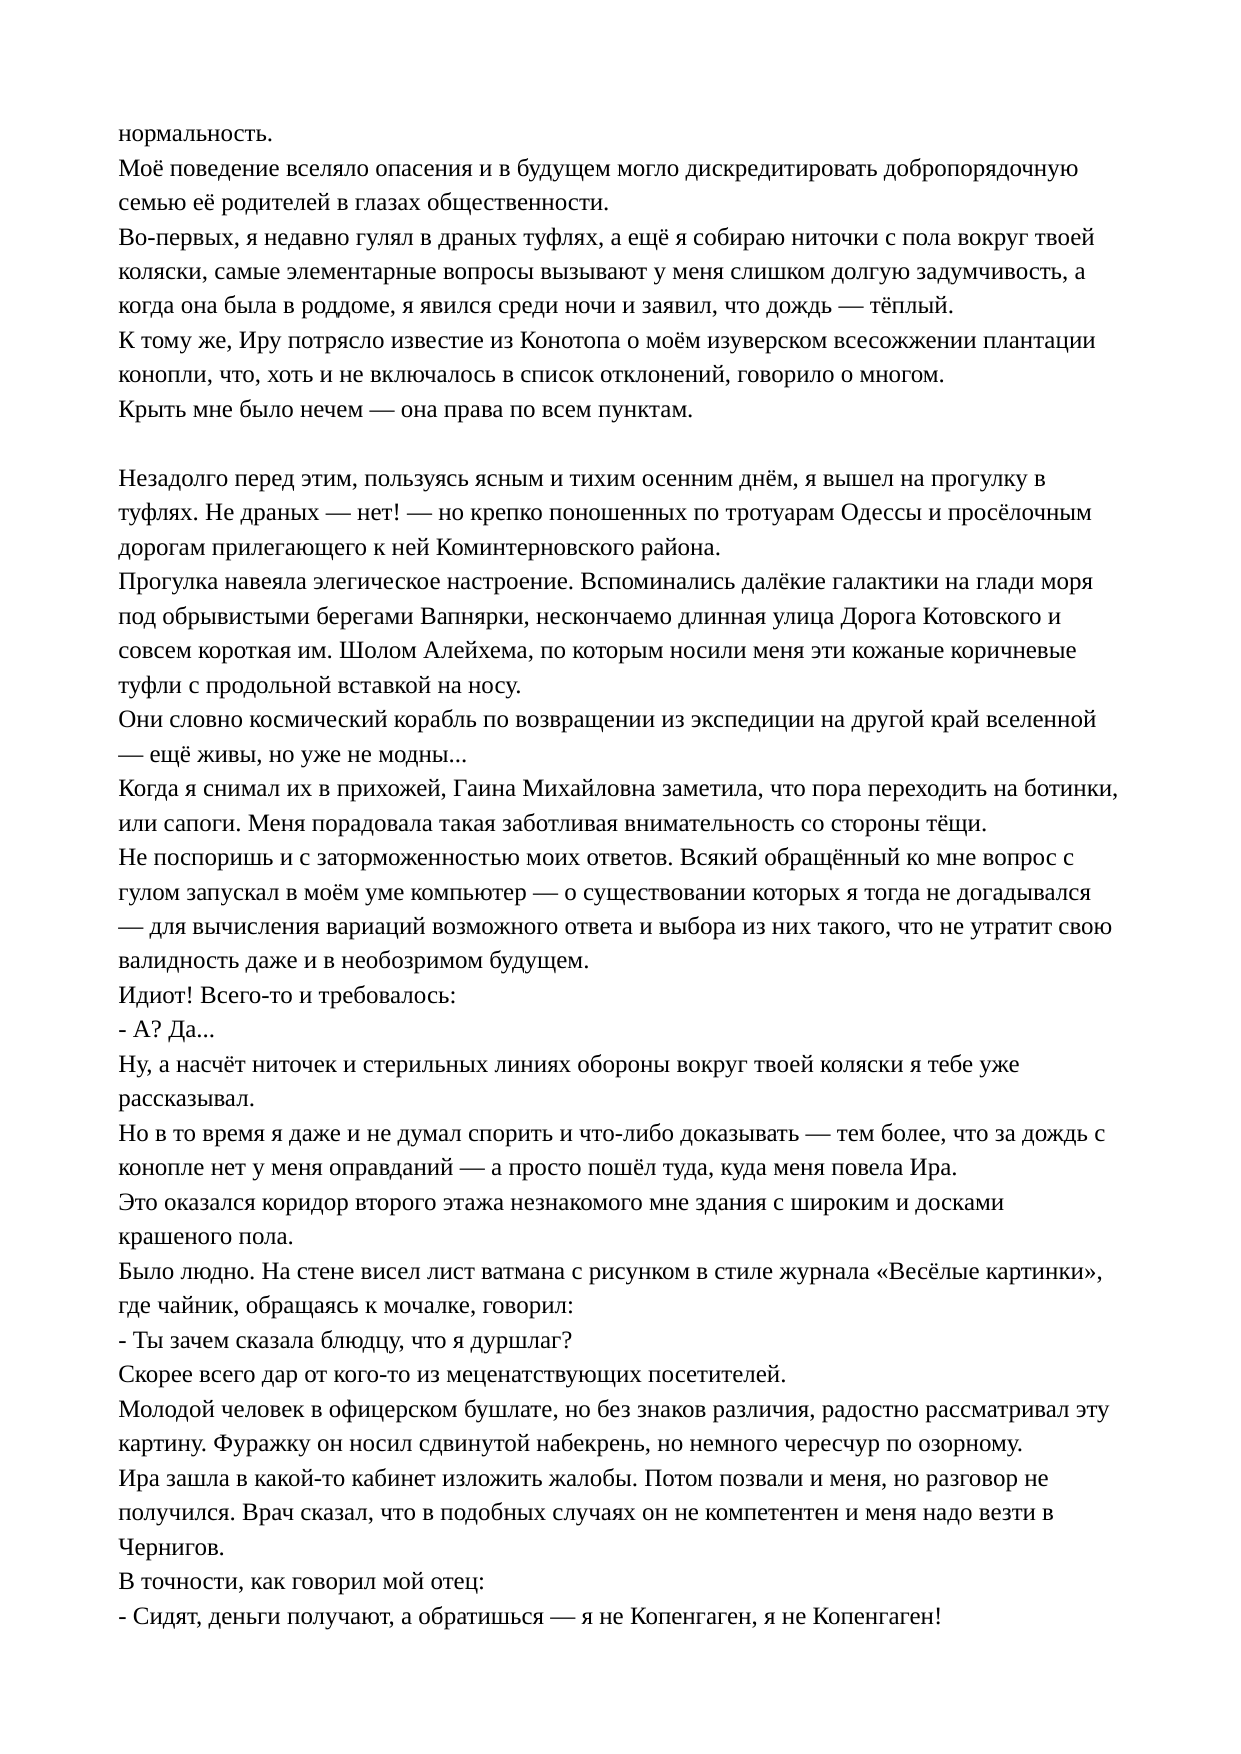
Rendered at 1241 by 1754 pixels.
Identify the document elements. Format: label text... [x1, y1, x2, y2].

text Крыть мне было нечем — она права по всем пунктам. [118, 394, 1122, 423]
text нормальность. [118, 118, 1122, 147]
text Не поспоришь и с заторможенностью моих ответов. Всякий обращённый ко мне вопрос с гулом запускал в моём уме компьютер — о существовании которых я тогда не догадывался — для вычисления вариаций возможного ответа и выбора из них такого, что не утратит свою валидность даже и в необозримом будущем. [118, 842, 1122, 974]
text Прогулка навеяла элегическое настроение. Вспоминались далёкие галактики на глади моря под обрывистыми берегами Вапнярки, нескончаемо длинная улица Дорога Котовского и совсем короткая им. Шолом Алейхема, по которым носили меня эти кожаные коричневые туфли с продольной вставкой на носу. [118, 566, 1122, 698]
text Незадолго перед этим, пользуясь ясным и тихим осенним днём, я вышел на прогулку в туфлях. Не драных — нет! — но крепко поношенных по тротуарам Одессы и просёлочным дорогам прилегающего к ней Коминтерновского района. [118, 463, 1122, 561]
text К тому же, Иру потрясло известие из Конотопа о моём изуверском всесожжении плантации конопли, что, хоть и не включалось в список отклонений, говорило о многом. [118, 325, 1122, 388]
text Ира зашла в какой-то кабинет изложить жалобы. Потом позвали и меня, но разговор не получился. Врач сказал, что в подобных случаях он не компетентен и меня надо везти в Чернигов. [118, 1463, 1122, 1561]
text Скорее всего дар от кого-то из меценатствующих посетителей. [118, 1359, 1122, 1388]
text Но в то время я даже и не думал спорить и что-либо доказывать — тем более, что за дождь с конопле нет у меня оправданий — а просто пошёл туда, куда меня повела Ира. [118, 1118, 1122, 1181]
text Было людно. На стене висел лист ватмана с рисунком в стиле журнала «Весёлые картинки», где чайник, обращаясь к мочалке, говорил: [118, 1256, 1122, 1319]
text Когда я снимал их в прихожей, Гаина Михайловна заметила, что пора переходить на ботинки, или сапоги. Меня порадовала такая заботливая внимательность со стороны тёщи. [118, 773, 1122, 836]
text Моё поведение вселяло опасения и в будущем могло дискредитировать добропорядочную семью её родителей в глазах общественности. [118, 153, 1122, 216]
text Это оказался коридор второго этажа незнакомого мне здания с широким и досками крашеного пола. [118, 1187, 1122, 1250]
text Молодой человек в офицерском бушлате, но без знаков различия, радостно рассматривал эту картину. Фуражку он носил сдвинутой набекрень, но немного чересчур по озорному. [118, 1394, 1122, 1457]
text Идиот! Всего-то и требовалось: [118, 980, 1122, 1009]
text - Сидят, деньги получают, а обратишься — я не Копенгаген, я не Копенгаген! [118, 1601, 1122, 1629]
text - Ты зачем сказала блюдцу, что я дуршлаг? [118, 1325, 1122, 1354]
text Они словно космический корабль по возвращении из экспедиции на другой край вселенной — ещё живы, но уже не модны... [118, 704, 1122, 767]
text Ну, а насчёт ниточек и стерильных линиях обороны вокруг твоей коляски я тебе уже рассказывал. [118, 1049, 1122, 1112]
text - А? Да... [118, 1014, 1122, 1043]
text Во-первых, я недавно гулял в драных туфлях, а ещё я собираю ниточки с пола вокруг твоей коляски, самые элементарные вопросы вызывают у меня слишком долгую задумчивость, а когда она была в роддоме, я явился среди ночи и заявил, что дождь — тёплый. [118, 222, 1122, 319]
text В точности, как говорил мой отец: [118, 1566, 1122, 1595]
